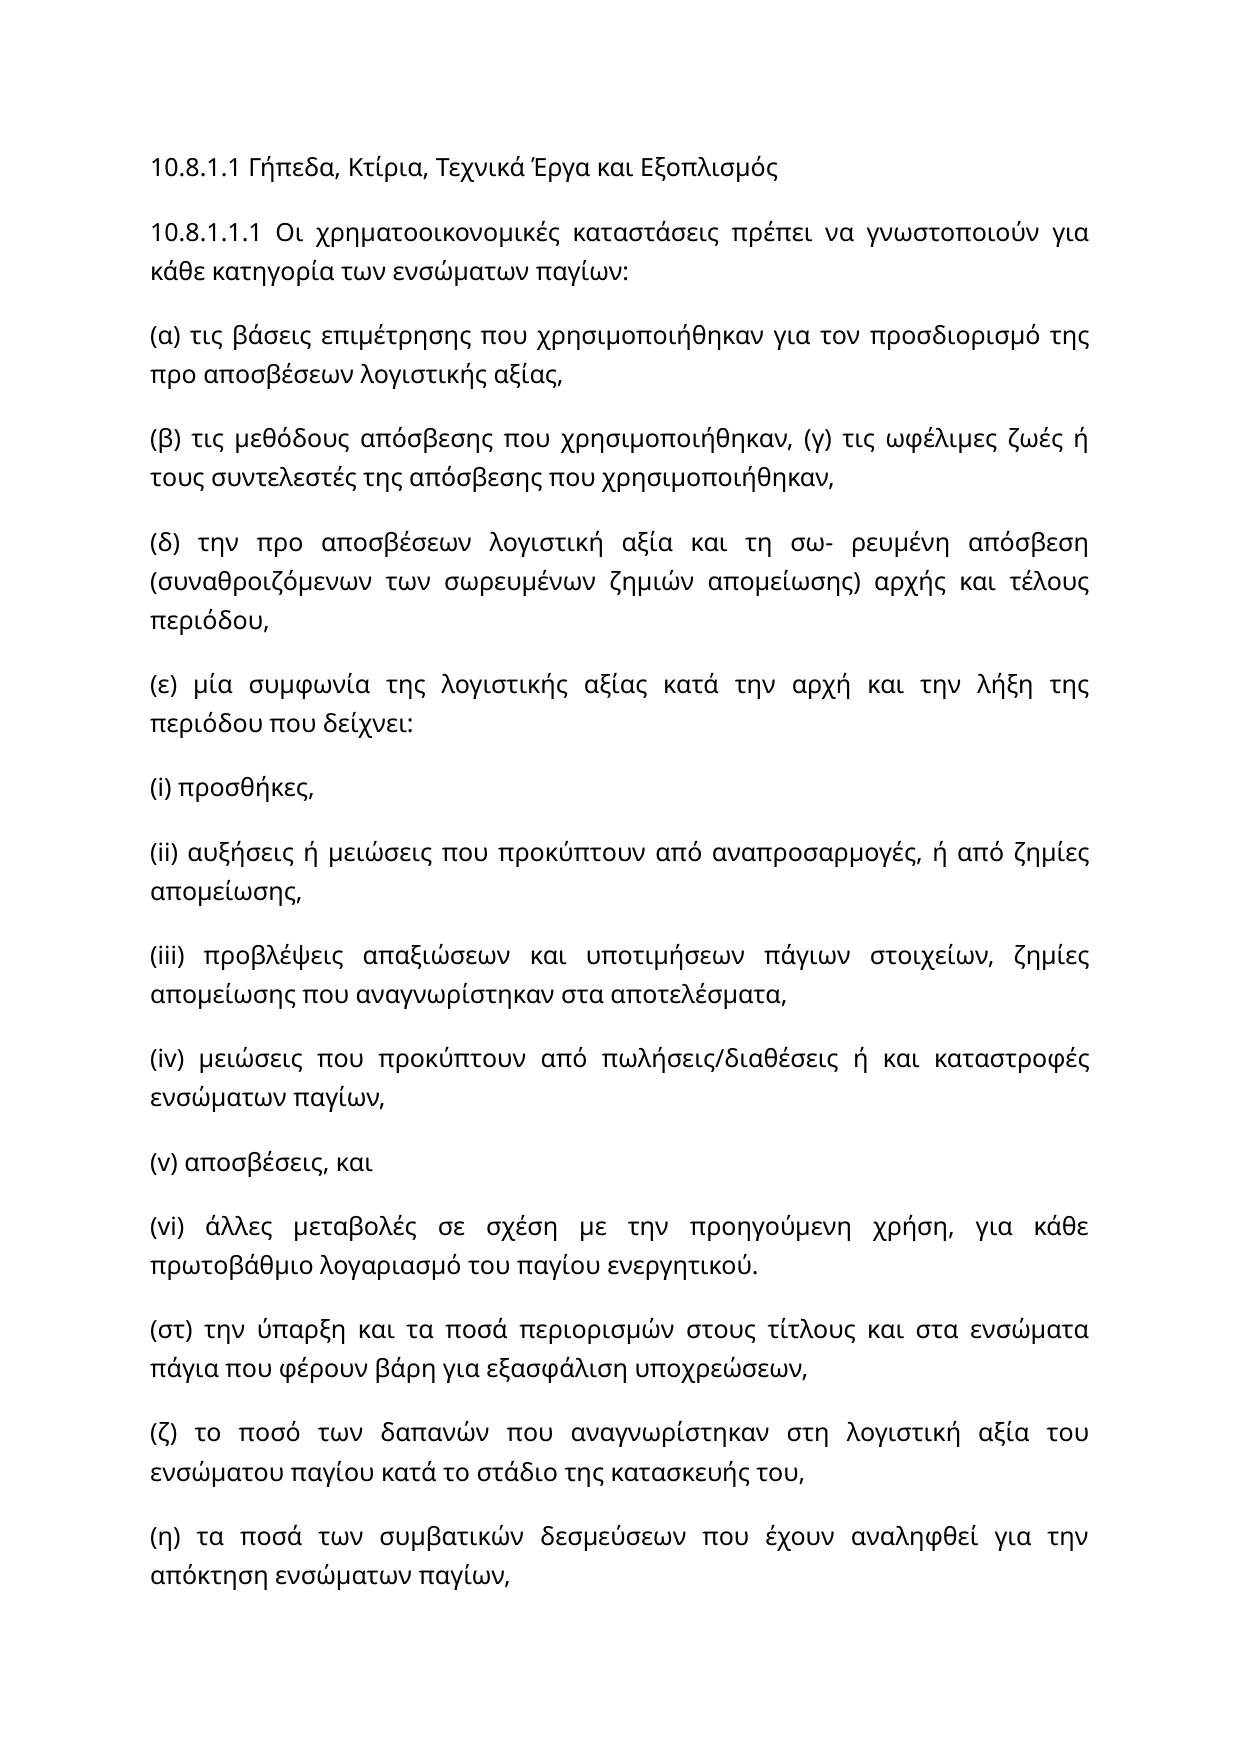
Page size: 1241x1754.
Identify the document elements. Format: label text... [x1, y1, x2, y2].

text (β) τις μεθόδους απόσβεσης που χρησιμοποιήθηκαν, (γ) τις ωφέλιμες ζωές ή τους συντελεστές της απόσβεσης που χρησιμοποιήθηκαν, [150, 421, 1090, 494]
text (v) αποσβέσεις, και [150, 1144, 1090, 1178]
text (α) τις βάσεις επιμέτρησης που χρησιμοποιήθηκαν για τον προσδιορισμό της προ αποσβέσεων λογιστικής αξίας, [150, 317, 1090, 391]
text (ζ) το ποσό των δαπανών που αναγνωρίστηκαν στη λογιστική αξία του ενσώματου παγίου κατά το στάδιο της κατασκευής του, [150, 1415, 1090, 1488]
text (στ) την ύπαρξη και τα ποσά περιορισμών στους τίτλους και στα ενσώματα πάγια που φέρουν βάρη για εξασφάλιση υποχρεώσεων, [150, 1312, 1090, 1385]
text 10.8.1.1.1 Οι χρηματοοικονομικές καταστάσεις πρέπει να γνωστοποιούν για κάθε κατηγορία των ενσώματων παγίων: [150, 214, 1090, 287]
text (iv) μειώσεις που προκύπτουν από πωλήσεις/διαθέσεις ή και καταστροφές ενσώματων παγίων, [150, 1041, 1090, 1114]
text 10.8.1.1 Γήπεδα, Κτίρια, Τεχνικά Έργα και Εξοπλισμός [150, 150, 1090, 184]
text (ε) μία συμφωνία της λογιστικής αξίας κατά την αρχή και την λήξη της περιόδου που δείχνει: [150, 667, 1090, 740]
text (iii) προβλέψεις απαξιώσεων και υποτιμήσεων πάγιων στοιχείων, ζημίες απομείωσης που αναγνωρίστηκαν στα αποτελέσματα, [150, 937, 1090, 1011]
text (η) τα ποσά των συμβατικών δεσμεύσεων που έχουν αναληφθεί για την απόκτηση ενσώματων παγίων, [150, 1518, 1090, 1592]
text (ii) αυξήσεις ή μειώσεις που προκύπτουν από αναπροσαρμογές, ή από ζημίες απομείωσης, [150, 834, 1090, 907]
text (δ) την προ αποσβέσεων λογιστική αξία και τη σω- ρευμένη απόσβεση (συναθροιζόμενων των σωρευμένων ζημιών απομείωσης) αρχής και τέλους περιόδου, [150, 524, 1090, 637]
text (vi) άλλες μεταβολές σε σχέση με την προηγούμενη χρήση, για κάθε πρωτοβάθμιο λογαριασμό του παγίου ενεργητικού. [150, 1208, 1090, 1282]
text (i) προσθήκες, [150, 770, 1090, 804]
